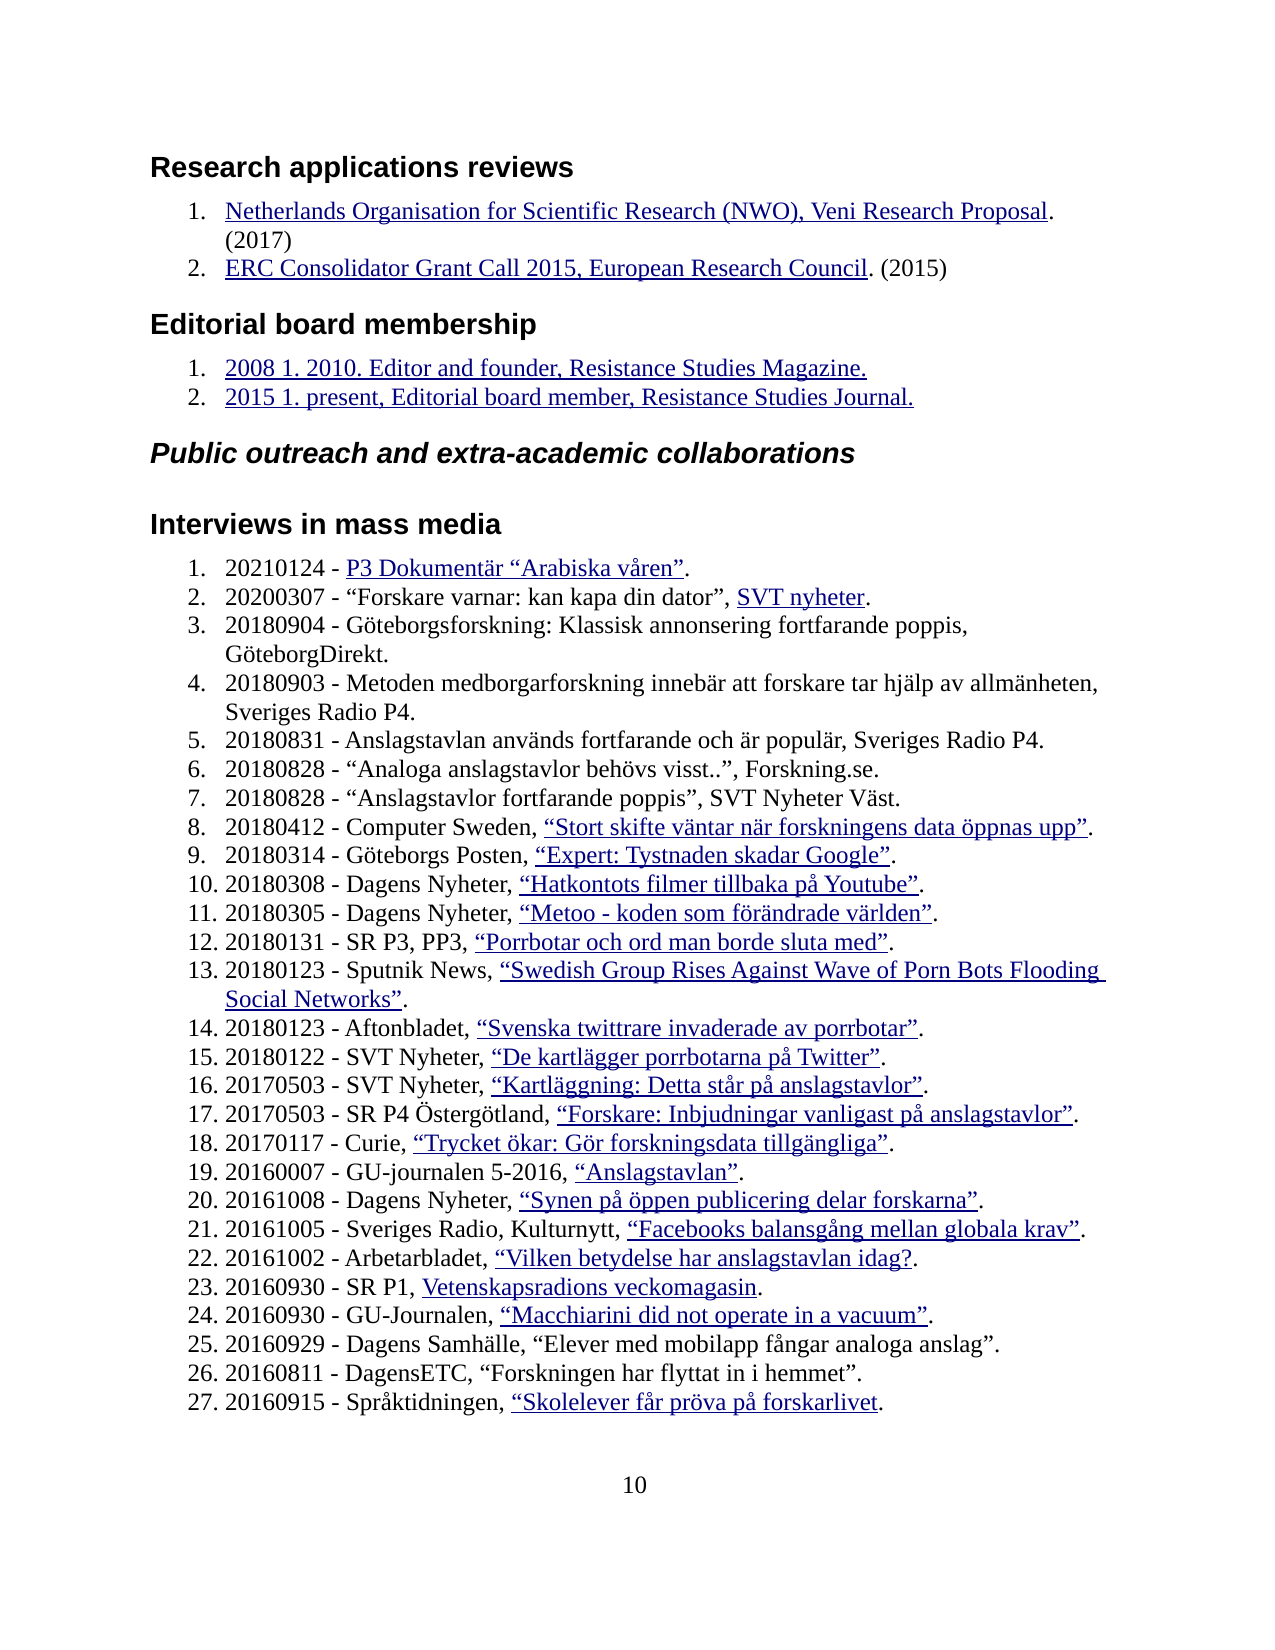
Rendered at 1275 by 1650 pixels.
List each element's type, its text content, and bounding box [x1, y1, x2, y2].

list 20160007 - GU-journalen 5-2016, “Anslagstavlan”. [187, 1157, 1125, 1185]
list 2008 1. 2010. Editor and founder, Resistance Studies Magazine. [187, 353, 1125, 382]
list 20170503 - SR P4 Östergötland, “Forskare: Inbjudningar vanligast på anslagstavlor”. [187, 1099, 1125, 1128]
subtitle Editorial board membership [150, 307, 1125, 341]
list 20160930 - SR P1, Vetenskapsradions veckomagasin. [187, 1272, 1125, 1300]
list 20180123 - Aftonbladet, “Svenska twittrare invaderade av porrbotar”. [187, 1013, 1125, 1042]
list 20180828 - “Analoga anslagstavlor behövs visst..”, Forskning.se. [187, 754, 1125, 783]
list 20160929 - Dagens Samhälle, “Elever med mobilapp fångar analoga anslag”. [187, 1329, 1125, 1358]
list 20200307 - “Forskare varnar: kan kapa din dator”, SVT nyheter. [187, 582, 1125, 610]
list 20210124 - P3 Dokumentär “Arabiska våren”. [187, 553, 1125, 582]
subtitle Public outreach and extra-academic collaborations [150, 436, 1125, 469]
list Netherlands Organisation for Scientific Research (NWO), Veni Research Proposal. (2017) [187, 196, 1125, 253]
list 20180903 - Metoden medborgarforskning innebär att forskare tar hjälp av allmänheten, Sveriges Radio P4. [187, 668, 1125, 725]
list 20180904 - Göteborgsforskning: Klassisk annonsering fortfarande poppis, GöteborgDirekt. [187, 610, 1125, 668]
list 20180122 - SVT Nyheter, “De kartlägger porrbotarna på Twitter”. [187, 1042, 1125, 1070]
list 20180831 - Anslagstavlan används fortfarande och är populär, Sveriges Radio P4. [187, 725, 1125, 754]
list 20160811 - DagensETC, “Forskningen har flyttat in i hemmet”. [187, 1358, 1125, 1387]
list 20161002 - Arbetarbladet, “Vilken betydelse har anslagstavlan idag?. [187, 1243, 1125, 1272]
list 20180314 - Göteborgs Posten, “Expert: Tystnaden skadar Google”. [187, 840, 1125, 869]
list 20180308 - Dagens Nyheter, “Hatkontots filmer tillbaka på Youtube”. [187, 869, 1125, 898]
list 20180305 - Dagens Nyheter, “Metoo - koden som förändrade världen”. [187, 898, 1125, 927]
subtitle Research applications reviews [150, 150, 1125, 183]
list 2015 1. present, Editorial board member, Resistance Studies Journal. [187, 382, 1125, 411]
subtitle Interviews in mass media [150, 507, 1125, 540]
list 20160915 - Språktidningen, “Skolelever får pröva på forskarlivet. [187, 1387, 1125, 1415]
list ERC Consolidator Grant Call 2015, European Research Council. (2015) [187, 253, 1125, 282]
list 20180131 - SR P3, PP3, “Porrbotar och ord man borde sluta med”. [187, 927, 1125, 955]
list 20170117 - Curie, “Trycket ökar: Gör forskningsdata tillgängliga”. [187, 1128, 1125, 1157]
list 20180123 - Sputnik News, “Swedish Group Rises Against Wave of Porn Bots Flooding Social Networks”. [187, 955, 1125, 1013]
list 20180828 - “Anslagstavlor fortfarande poppis”, SVT Nyheter Väst. [187, 783, 1125, 812]
list 20160930 - GU-Journalen, “Macchiarini did not operate in a vacuum”. [187, 1300, 1125, 1329]
list 20161005 - Sveriges Radio, Kulturnytt, “Facebooks balansgång mellan globala krav”. [187, 1214, 1125, 1243]
list 20170503 - SVT Nyheter, “Kartläggning: Detta står på anslagstavlor”. [187, 1070, 1125, 1099]
list 20161008 - Dagens Nyheter, “Synen på öppen publicering delar forskarna”. [187, 1185, 1125, 1214]
list 20180412 - Computer Sweden, “Stort skifte väntar när forskningens data öppnas upp”. [187, 812, 1125, 840]
